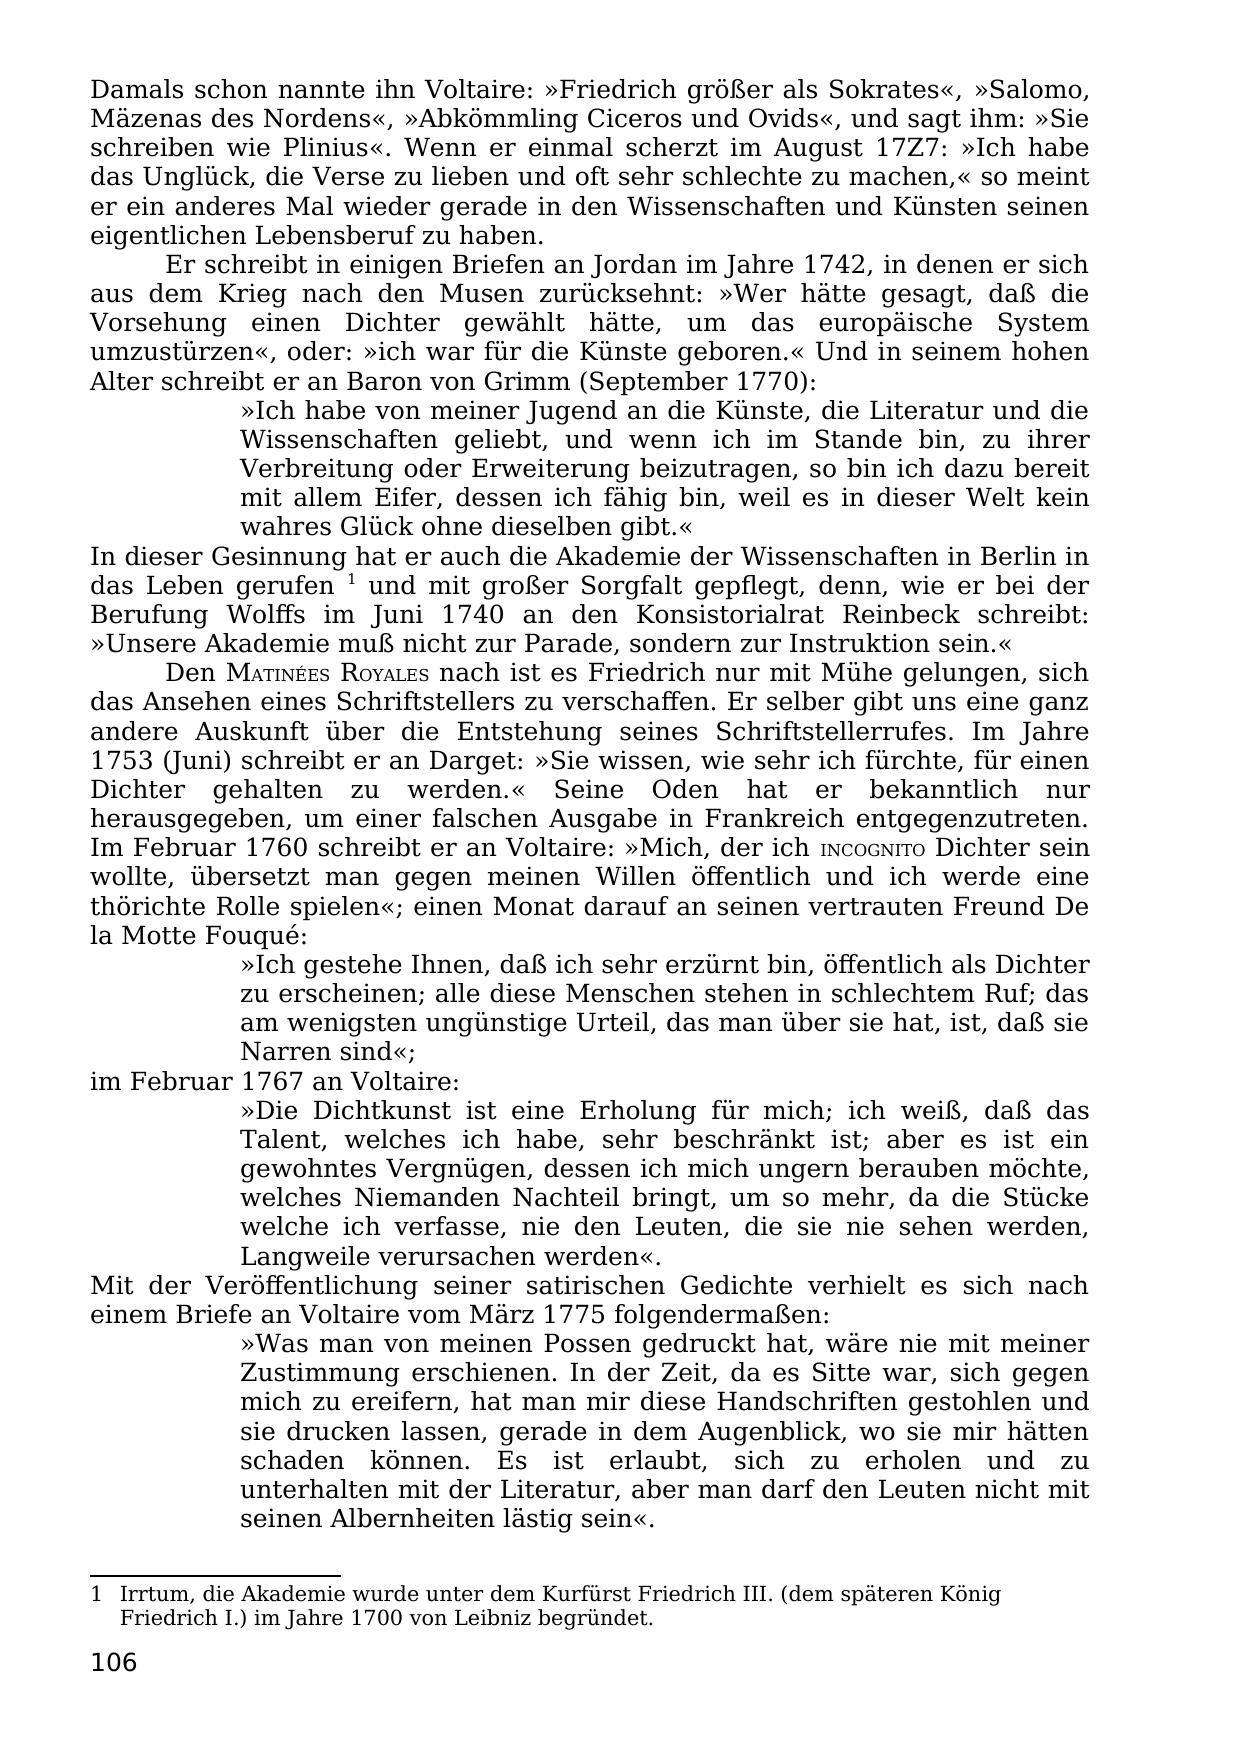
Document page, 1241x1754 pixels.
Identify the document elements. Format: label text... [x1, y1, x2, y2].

text In dieser Gesinnung hat er auch die Akademie der Wissenschaften in Berlin in das Leben gerufen und mit großer Sorgfalt gepflegt, denn, wie er bei der Berufung Wolffs im Juni 1740 an den Konsistorialrat Reinbeck schreibt: »Unsere Akademie muß nicht zur Parade, sondern zur Instruktion sein.« [90, 542, 1091, 658]
text »Die Dichtkunst ist eine Erholung für mich; ich weiß, daß das Talent, welches ich habe, sehr beschränkt ist; aber es ist ein gewohntes Vergnügen, dessen ich mich ungern berauben möchte, welches Niemanden Nachteil bringt, um so mehr, da die Stücke welche ich verfasse, nie den Leuten, die sie nie sehen werden, Langweile verursachen werden«. [240, 1096, 1091, 1271]
text Irrtum, die Akademie wurde unter dem Kurfürst Friedrich III. (dem späteren König Friedrich I.) im Jahre 1700 von Leibniz begründet. [90, 1582, 1091, 1631]
text »Ich gestehe Ihnen, daß ich sehr erzürnt bin, öffentlich als Dichter zu erscheinen; alle diese Menschen stehen in schlechtem Ruf; das am wenigsten ungünstige Urteil, das man über sie hat, ist, daß sie Narren sind«; [240, 950, 1091, 1067]
text im Februar 1767 an Voltaire: [90, 1067, 1091, 1096]
text Er schreibt in einigen Briefen an Jordan im Jahre 1742, in denen er sich aus dem Krieg nach den Musen zurücksehnt: »Wer hätte gesagt, daß die Vorsehung einen Dichter gewählt hätte, um das europäische System umzustürzen«, oder: »ich war für die Künste geboren.« Und in seinem hohen Alter schreibt er an Baron von Grimm (September 1770): [90, 250, 1091, 396]
text »Ich habe von meiner Jugend an die Künste, die Literatur und die Wissenschaften geliebt, und wenn ich im Stande bin, zu ihrer Verbreitung oder Erweiterung beizutragen, so bin ich dazu bereit mit allem Eifer, dessen ich fähig bin, weil es in dieser Welt kein wahres Glück ohne dieselben gibt.« [240, 396, 1091, 542]
text Den Matinées Royales nach ist es Friedrich nur mit Mühe gelungen, sich das Ansehen eines Schriftstellers zu verschaffen. Er selber gibt uns eine ganz andere Auskunft über die Entstehung seines Schriftstellerrufes. Im Jahre 1753 (Juni) schreibt er an Darget: »Sie wissen, wie sehr ich fürchte, für einen Dichter gehalten zu werden.« Seine Oden hat er bekanntlich nur herausgegeben, um einer falschen Ausgabe in Frankreich entgegenzutreten. Im Februar 1760 schreibt er an Voltaire: »Mich, der ich incognito Dichter sein wollte, übersetzt man gegen meinen Willen öffentlich und ich werde eine thörichte Rolle spielen«; einen Monat darauf an seinen vertrauten Freund De la Motte Fouqué: [90, 658, 1091, 950]
text Damals schon nannte ihn Voltaire: »Friedrich größer als Sokrates«, »Salomo, Mäzenas des Nordens«, »Abkömmling Ciceros und Ovids«, und sagt ihm: »Sie schreiben wie Plinius«. Wenn er einmal scherzt im August 17Z7: »Ich habe das Unglück, die Verse zu lieben und oft sehr schlechte zu machen,« so meint er ein anderes Mal wieder gerade in den Wissenschaften und Künsten seinen eigentlichen Lebensberuf zu haben. [90, 75, 1091, 250]
text Mit der Veröffentlichung seiner satirischen Gedichte verhielt es sich nach einem Briefe an Voltaire vom März 1775 folgendermaßen: [90, 1271, 1091, 1329]
text »Was man von meinen Possen gedruckt hat, wäre nie mit meiner Zustimmung erschienen. In der Zeit, da es Sitte war, sich gegen mich zu ereifern, hat man mir diese Handschriften gestohlen und sie drucken lassen, gerade in dem Augenblick, wo sie mir hätten schaden können. Es ist erlaubt, sich zu erholen und zu unterhalten mit der Literatur, aber man darf den Leuten nicht mit seinen Albernheiten lästig sein«. [240, 1329, 1091, 1533]
